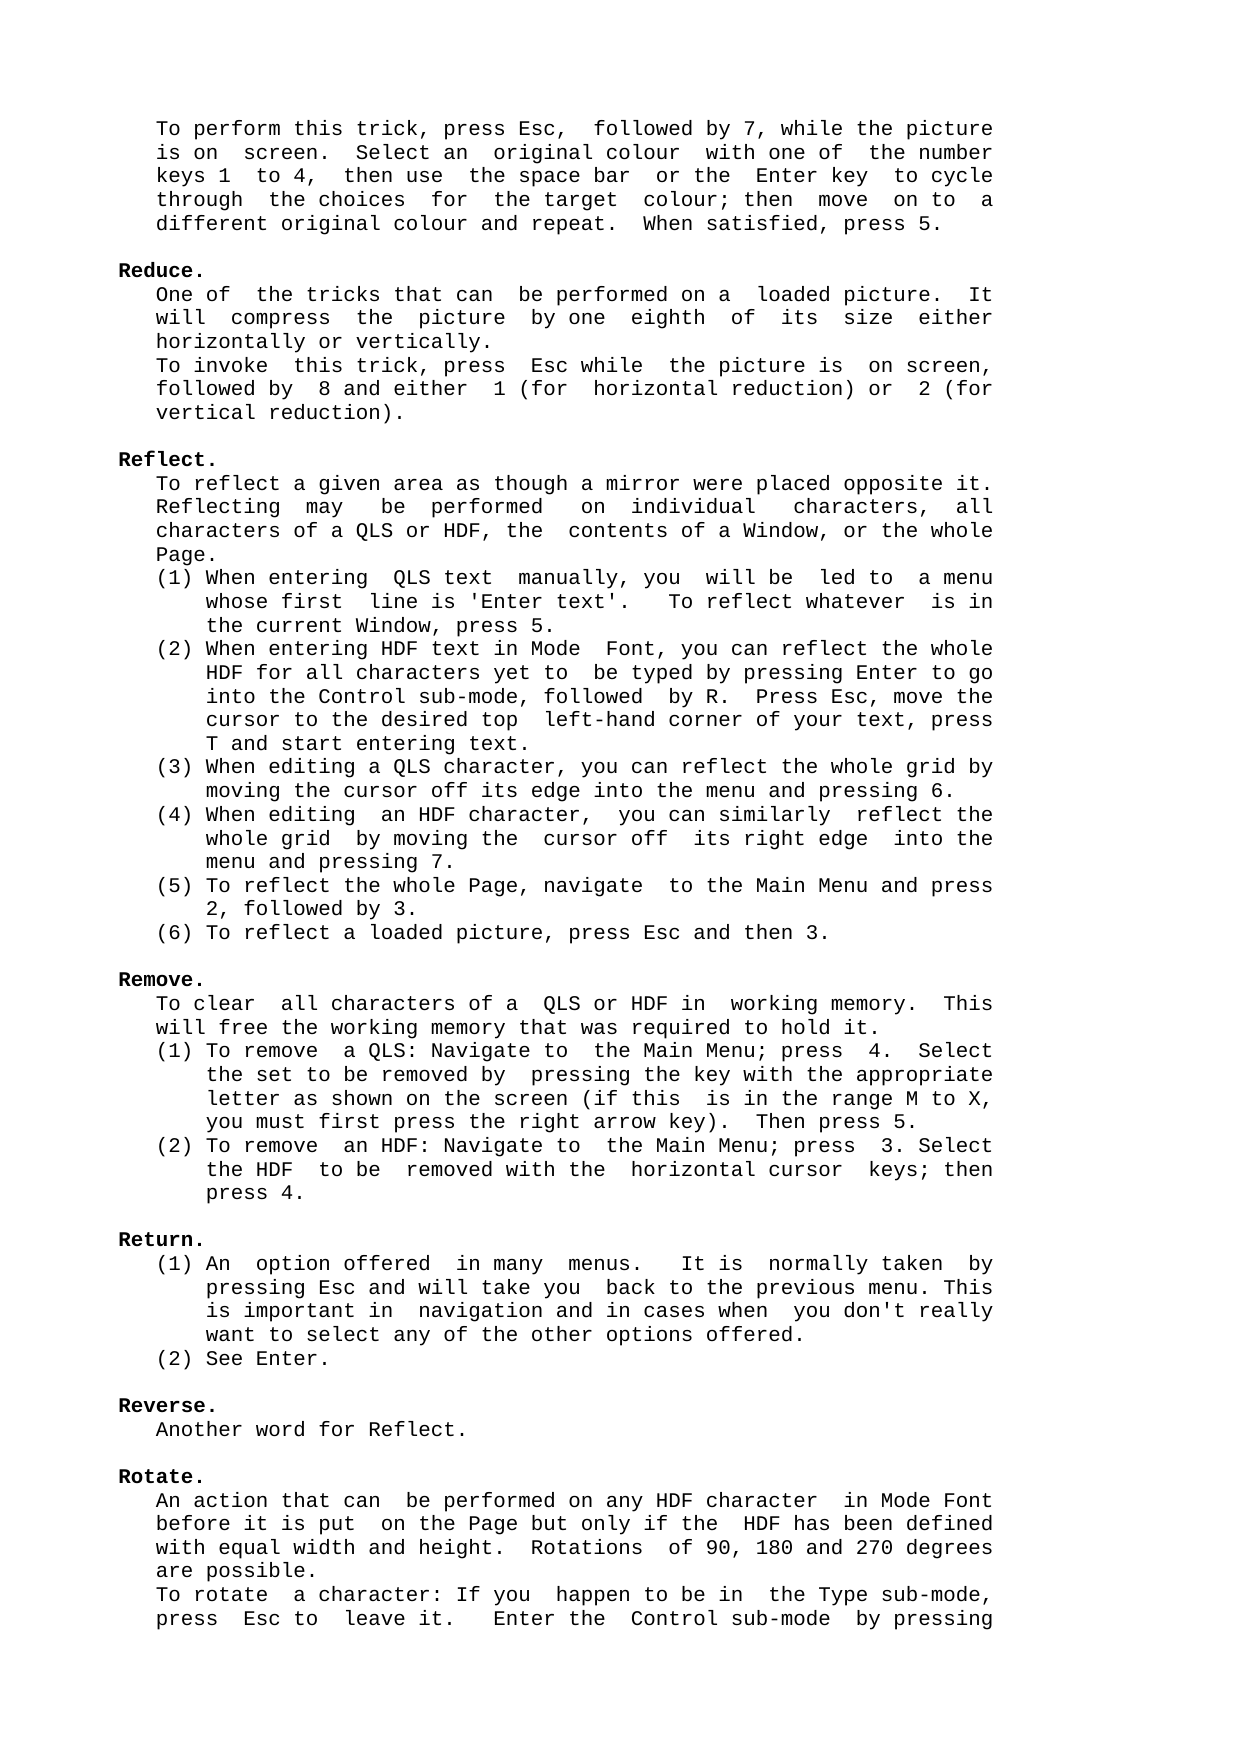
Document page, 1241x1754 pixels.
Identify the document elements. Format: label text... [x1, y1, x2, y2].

text (4) When editing an HDF character, you can similarly reflect the [118, 804, 1122, 827]
text keys 1 to 4, then use the space bar or the Enter key to cycle [118, 165, 1122, 189]
text HDF for all characters yet to be typed by pressing Enter to go [118, 662, 1122, 686]
text characters of a QLS or HDF, the contents of a Window, or the whole [118, 520, 1122, 544]
text (1) To remove a QLS: Navigate to the Main Menu; press 4. Select [118, 1040, 1122, 1064]
text Reverse. [118, 1395, 1122, 1419]
text To reflect a given area as though a mirror were placed opposite it. [118, 473, 1122, 496]
text To perform this trick, press Esc, followed by 7, while the picture [118, 118, 1122, 142]
text (1) An option offered in many menus. It is normally taken by [118, 1253, 1122, 1277]
text Reflect. [118, 449, 1122, 473]
text menu and pressing 7. [118, 851, 1122, 875]
text Rotate. [118, 1466, 1122, 1489]
text is on screen. Select an original colour with one of the number [118, 142, 1122, 165]
text into the Control sub-mode, followed by R. Press Esc, move the [118, 686, 1122, 709]
text horizontally or vertically. [118, 331, 1122, 354]
text the set to be removed by pressing the key with the appropriate [118, 1064, 1122, 1088]
text (3) When editing a QLS character, you can reflect the whole grid by [118, 757, 1122, 780]
text the current Window, press 5. [118, 615, 1122, 638]
text (6) To reflect a loaded picture, press Esc and then 3. [118, 922, 1122, 946]
text through the choices for the target colour; then move on to a [118, 189, 1122, 213]
text Return. [118, 1229, 1122, 1253]
text you must first press the right arrow key). Then press 5. [118, 1111, 1122, 1135]
text is important in navigation and in cases when you don't really [118, 1300, 1122, 1324]
text different original colour and repeat. When satisfied, press 5. [118, 213, 1122, 236]
text vertical reduction). [118, 402, 1122, 426]
text (1) When entering QLS text manually, you will be led to a menu [118, 567, 1122, 591]
text One of the tricks that can be performed on a loaded picture. It [118, 284, 1122, 307]
text To invoke this trick, press Esc while the picture is on screen, [118, 354, 1122, 378]
text Another word for Reflect. [118, 1419, 1122, 1442]
text T and start entering text. [118, 733, 1122, 757]
text press Esc to leave it. Enter the Control sub-mode by pressing [118, 1608, 1122, 1631]
text Reflecting may be performed on individual characters, all [118, 496, 1122, 520]
text pressing Esc and will take you back to the previous menu. This [118, 1277, 1122, 1300]
text press 4. [118, 1182, 1122, 1206]
text Page. [118, 544, 1122, 567]
text To rotate a character: If you happen to be in the Type sub-mode, [118, 1584, 1122, 1608]
text followed by 8 and either 1 (for horizontal reduction) or 2 (for [118, 378, 1122, 402]
text whole grid by moving the cursor off its right edge into the [118, 827, 1122, 851]
text (2) When entering HDF text in Mode Font, you can reflect the whole [118, 638, 1122, 662]
text (2) To remove an HDF: Navigate to the Main Menu; press 3. Select [118, 1135, 1122, 1158]
text To clear all characters of a QLS or HDF in working memory. This [118, 993, 1122, 1017]
text 2, followed by 3. [118, 898, 1122, 922]
text are possible. [118, 1561, 1122, 1584]
text moving the cursor off its edge into the menu and pressing 6. [118, 780, 1122, 804]
text whose first line is 'Enter text'. To reflect whatever is in [118, 591, 1122, 615]
text will compress the picture by one eighth of its size either [118, 307, 1122, 331]
text An action that can be performed on any HDF character in Mode Font [118, 1489, 1122, 1513]
text the HDF to be removed with the horizontal cursor keys; then [118, 1158, 1122, 1182]
text letter as shown on the screen (if this is in the range M to X, [118, 1088, 1122, 1111]
text (2) See Enter. [118, 1348, 1122, 1371]
text with equal width and height. Rotations of 90, 180 and 270 degrees [118, 1537, 1122, 1561]
text want to select any of the other options offered. [118, 1324, 1122, 1348]
text cursor to the desired top left-hand corner of your text, press [118, 709, 1122, 733]
text Remove. [118, 969, 1122, 993]
text before it is put on the Page but only if the HDF has been defined [118, 1513, 1122, 1537]
text (5) To reflect the whole Page, navigate to the Main Menu and press [118, 875, 1122, 898]
text will free the working memory that was required to hold it. [118, 1017, 1122, 1040]
text Reduce. [118, 260, 1122, 284]
